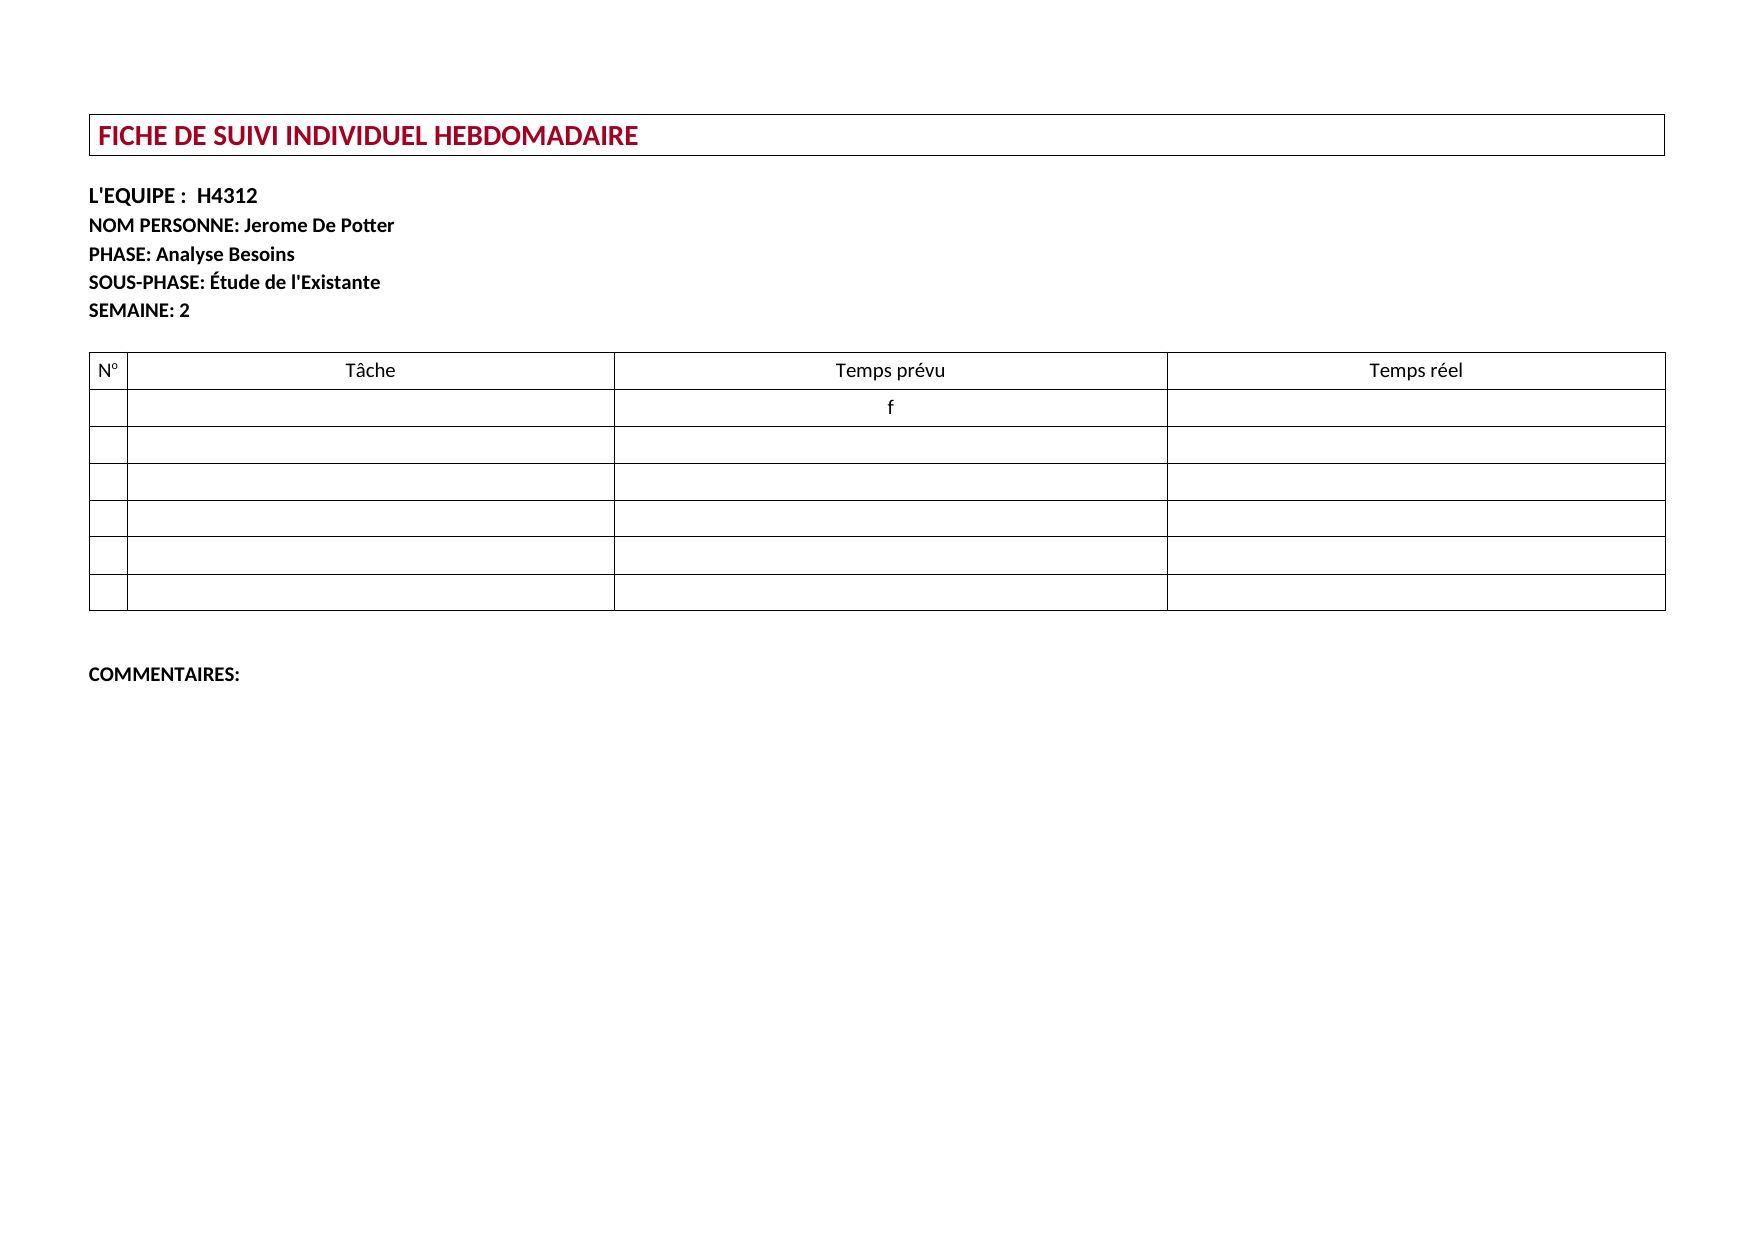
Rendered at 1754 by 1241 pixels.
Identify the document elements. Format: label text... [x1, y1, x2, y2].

table_cell [90, 390, 127, 426]
table_cell [90, 537, 127, 573]
table_cell [128, 537, 614, 573]
table_cell [90, 501, 127, 536]
text FICHE DE SUIVI INDIVIDUEL HEBDOMADAIRE [90, 115, 1664, 155]
table_cell [615, 575, 1167, 610]
text PHASE: Analyse Besoins [89, 241, 1665, 266]
table_header Tâche [128, 353, 614, 388]
table_cell [128, 427, 614, 462]
table_cell [615, 537, 1167, 573]
text SEMAINE: 2 [89, 298, 1665, 323]
table_cell [1168, 537, 1665, 573]
text SOUS-PHASE: Étude de l'Existante [89, 269, 1665, 295]
text NOM PERSONNE: Jerome De Potter [89, 212, 1665, 238]
table_header Temps prévu [615, 353, 1167, 388]
table_cell [615, 427, 1167, 462]
table_cell [1168, 501, 1665, 536]
table_cell [128, 501, 614, 536]
table_header No [90, 353, 127, 388]
table_cell [90, 427, 127, 462]
table_cell [128, 575, 614, 610]
table_cell [128, 390, 614, 426]
table_cell [128, 464, 614, 499]
table_cell f [615, 390, 1167, 426]
text COMMENTAIRES: [89, 661, 1665, 687]
table_cell [90, 575, 127, 610]
text L'EQUIPE : H4312 [89, 181, 1665, 209]
table_cell [615, 501, 1167, 536]
table_header Temps réel [1168, 353, 1665, 388]
table_cell [1168, 427, 1665, 462]
table_cell [90, 464, 127, 499]
table_cell [1168, 575, 1665, 610]
table_cell [1168, 390, 1665, 426]
table_cell [615, 464, 1167, 499]
table_cell [1168, 464, 1665, 499]
